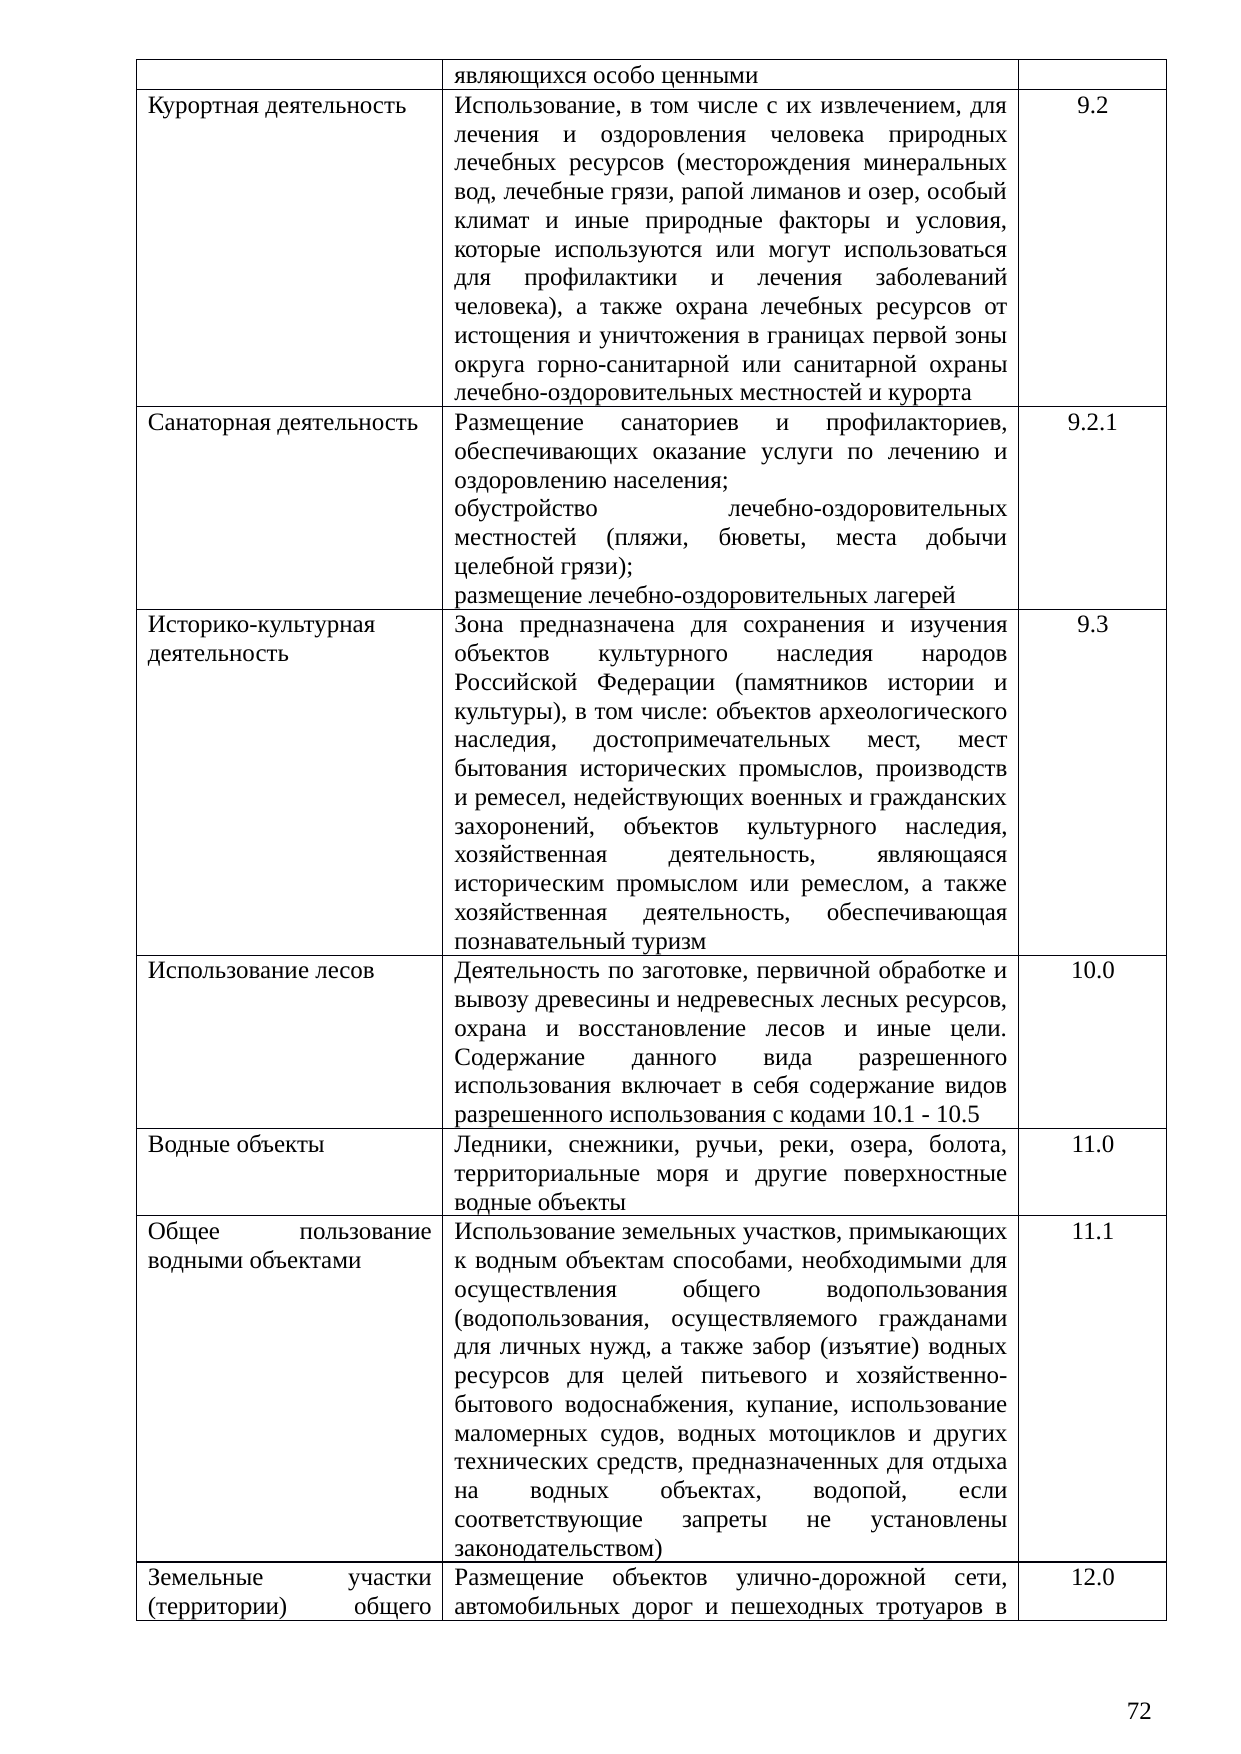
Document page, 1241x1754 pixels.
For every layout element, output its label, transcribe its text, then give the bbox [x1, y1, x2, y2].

table_cell являющихся особо ценными [443, 60, 1018, 89]
table_cell Зона предназначена для сохранения и изучения объектов культурного наследия народов Российской Федерации (памятников истории и культуры), в том числе: объектов археологического наследия, достопримечательных мест, мест бытования исторических промыслов, производств и ремесел, недействующих военных и гражданских захоронений, объектов культурного наследия, хозяйственная деятельность, являющаяся историческим промыслом или ремеслом, а также хозяйственная деятельность, обеспечивающая познавательный туризм [443, 610, 1018, 954]
table_cell Деятельность по заготовке, первичной обработке и вывозу древесины и недревесных лесных ресурсов, охрана и восстановление лесов и иные цели. Содержание данного вида разрешенного использования включает в себя содержание видов разрешенного использования с кодами 10.1 - 10.5 [443, 956, 1018, 1128]
table_cell 9.2 [1019, 90, 1166, 406]
table_cell Водные объекты [137, 1129, 442, 1215]
table_cell Размещение объектов улично-дорожной сети, автомобильных дорог и пешеходных тротуаров в [443, 1563, 1018, 1620]
table_cell 11.0 [1019, 1129, 1166, 1215]
table_cell Использование земельных участков, примыкающих к водным объектам способами, необходимыми для осуществления общего водопользования (водопользования, осуществляемого гражданами для личных нужд, а также забор (изъятие) водных ресурсов для целей питьевого и хозяйственно-бытового водоснабжения, купание, использование маломерных судов, водных мотоциклов и других технических средств, предназначенных для отдыха на водных объектах, водопой, если соответствующие запреты не установлены законодательством) [443, 1216, 1018, 1561]
table_cell [137, 60, 442, 89]
table_cell Размещение санаториев и профилакториев, обеспечивающих оказание услуги по лечению и оздоровлению населения; обустройство лечебно-оздоровительных местностей (пляжи, бюветы, места добычи целебной грязи); размещение лечебно-оздоровительных лагерей [443, 407, 1018, 608]
table_cell Использование, в том числе с их извлечением, для лечения и оздоровления человека природных лечебных ресурсов (месторождения минеральных вод, лечебные грязи, рапой лиманов и озер, особый климат и иные природные факторы и условия, которые используются или могут использоваться для профилактики и лечения заболеваний человека), а также охрана лечебных ресурсов от истощения и уничтожения в границах первой зоны округа горно-санитарной или санитарной охраны лечебно-оздоровительных местностей и курорта [443, 90, 1018, 406]
table_cell [1019, 60, 1166, 89]
table_cell Ледники, снежники, ручьи, реки, озера, болота, территориальные моря и другие поверхностные водные объекты [443, 1129, 1018, 1215]
table_cell 11.1 [1019, 1216, 1166, 1561]
table_cell 9.3 [1019, 610, 1166, 954]
table_cell Историко-культурная деятельность [137, 610, 442, 954]
table_cell Санаторная деятельность [137, 407, 442, 608]
table_cell 9.2.1 [1019, 407, 1166, 608]
table_cell Использование лесов [137, 956, 442, 1128]
table_cell 10.0 [1019, 956, 1166, 1128]
table_cell 12.0 [1019, 1563, 1166, 1620]
table_cell Курортная деятельность [137, 90, 442, 406]
table_cell Общее пользование водными объектами [137, 1216, 442, 1561]
table_cell Земельные участки (территории) общего [137, 1563, 442, 1620]
